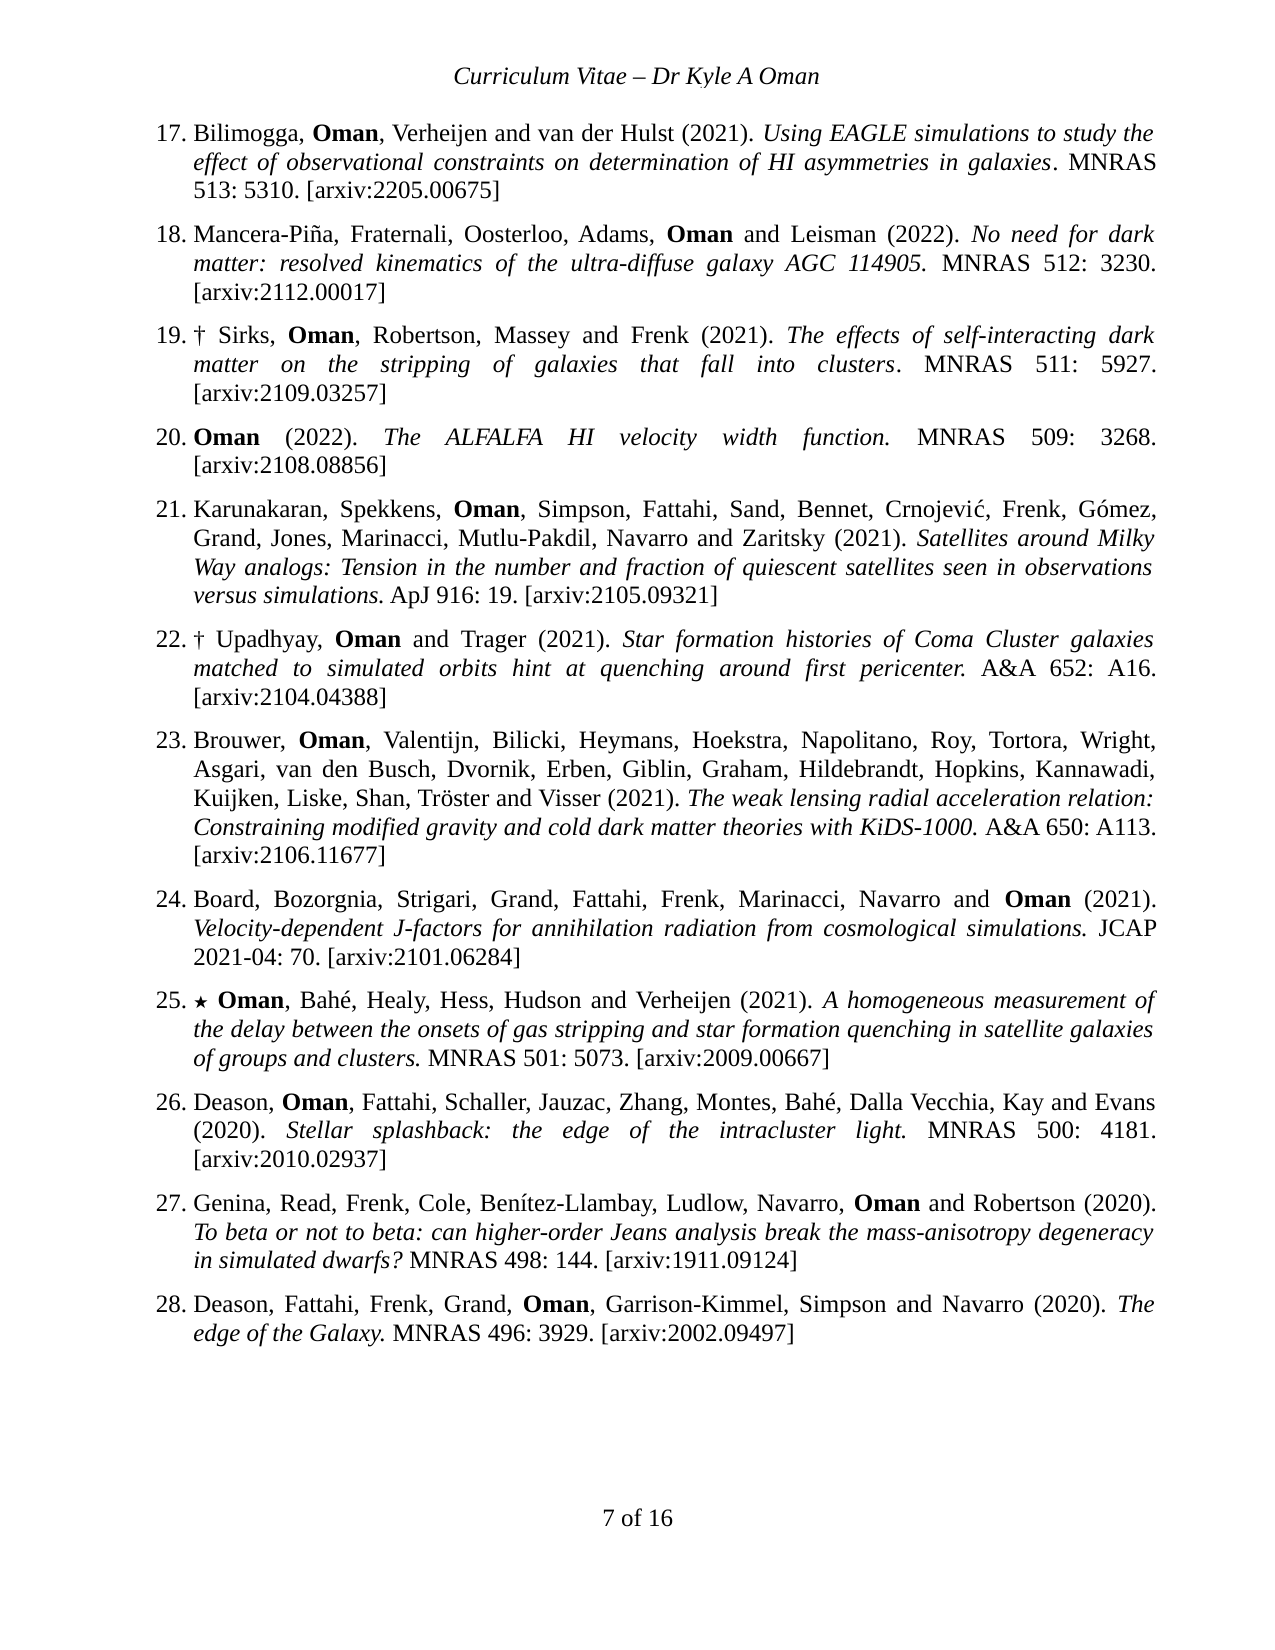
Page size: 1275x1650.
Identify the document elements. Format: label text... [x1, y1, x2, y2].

list ★ Oman, Bahé, Healy, Hess, Hudson and Verheijen (2021). A homogeneous measurement of the delay between the onsets of gas stripping and star formation quenching in satellite galaxies of groups and clusters. MNRAS 501: 5073. [arxiv:2009.00667] [156, 985, 1157, 1072]
list Bilimogga, Oman, Verheijen and van der Hulst (2021). Using EAGLE simulations to study the effect of observational constraints on determination of HI asymmetries in galaxies. MNRAS 513: 5310. [arxiv:2205.00675] [156, 118, 1157, 204]
list Mancera-Piña, Fraternali, Oosterloo, Adams, Oman and Leisman (2022). No need for dark matter: resolved kinematics of the ultra-diffuse galaxy AGC 114905. MNRAS 512: 3230. [arxiv:2112.00017] [156, 219, 1157, 305]
list † Sirks, Oman, Robertson, Massey and Frenk (2021). The effects of self-interacting dark matter on the stripping of galaxies that fall into clusters. MNRAS 511: 5927. [arxiv:2109.03257] [156, 320, 1157, 407]
list Deason, Oman, Fattahi, Schaller, Jauzac, Zhang, Montes, Bahé, Dalla Vecchia, Kay and Evans (2020). Stellar splashback: the edge of the intracluster light. MNRAS 500: 4181. [arxiv:2010.02937] [156, 1087, 1157, 1173]
list Board, Bozorgnia, Strigari, Grand, Fattahi, Frenk, Marinacci, Navarro and Oman (2021). Velocity-dependent J-factors for annihilation radiation from cosmological simulations. JCAP 2021-04: 70. [arxiv:2101.06284] [156, 884, 1157, 970]
list † Upadhyay, Oman and Trager (2021). Star formation histories of Coma Cluster galaxies matched to simulated orbits hint at quenching around first pericenter. A&A 652: A16. [arxiv:2104.04388] [156, 624, 1157, 710]
list Oman (2022). The ALFALFA HI velocity width function. MNRAS 509: 3268. [arxiv:2108.08856] [156, 422, 1157, 479]
list Karunakaran, Spekkens, Oman, Simpson, Fattahi, Sand, Bennet, Crnojević, Frenk, Gómez, Grand, Jones, Marinacci, Mutlu-Pakdil, Navarro and Zaritsky (2021). Satellites around Milky Way analogs: Tension in the number and fraction of quiescent satellites seen in observations versus simulations. ApJ 916: 19. [arxiv:2105.09321] [156, 494, 1157, 609]
list Genina, Read, Frenk, Cole, Benítez-Llambay, Ludlow, Navarro, Oman and Robertson (2020). To beta or not to beta: can higher-order Jeans analysis break the mass-anisotropy degeneracy in simulated dwarfs? MNRAS 498: 144. [arxiv:1911.09124] [156, 1188, 1157, 1274]
list Brouwer, Oman, Valentijn, Bilicki, Heymans, Hoekstra, Napolitano, Roy, Tortora, Wright, Asgari, van den Busch, Dvornik, Erben, Giblin, Graham, Hildebrandt, Hopkins, Kannawadi, Kuijken, Liske, Shan, Tröster and Visser (2021). The weak lensing radial acceleration relation: Constraining modified gravity and cold dark matter theories with KiDS-1000. A&A 650: A113. [arxiv:2106.11677] [156, 725, 1157, 869]
list Deason, Fattahi, Frenk, Grand, Oman, Garrison-Kimmel, Simpson and Navarro (2020). The edge of the Galaxy. MNRAS 496: 3929. [arxiv:2002.09497] [156, 1289, 1157, 1347]
